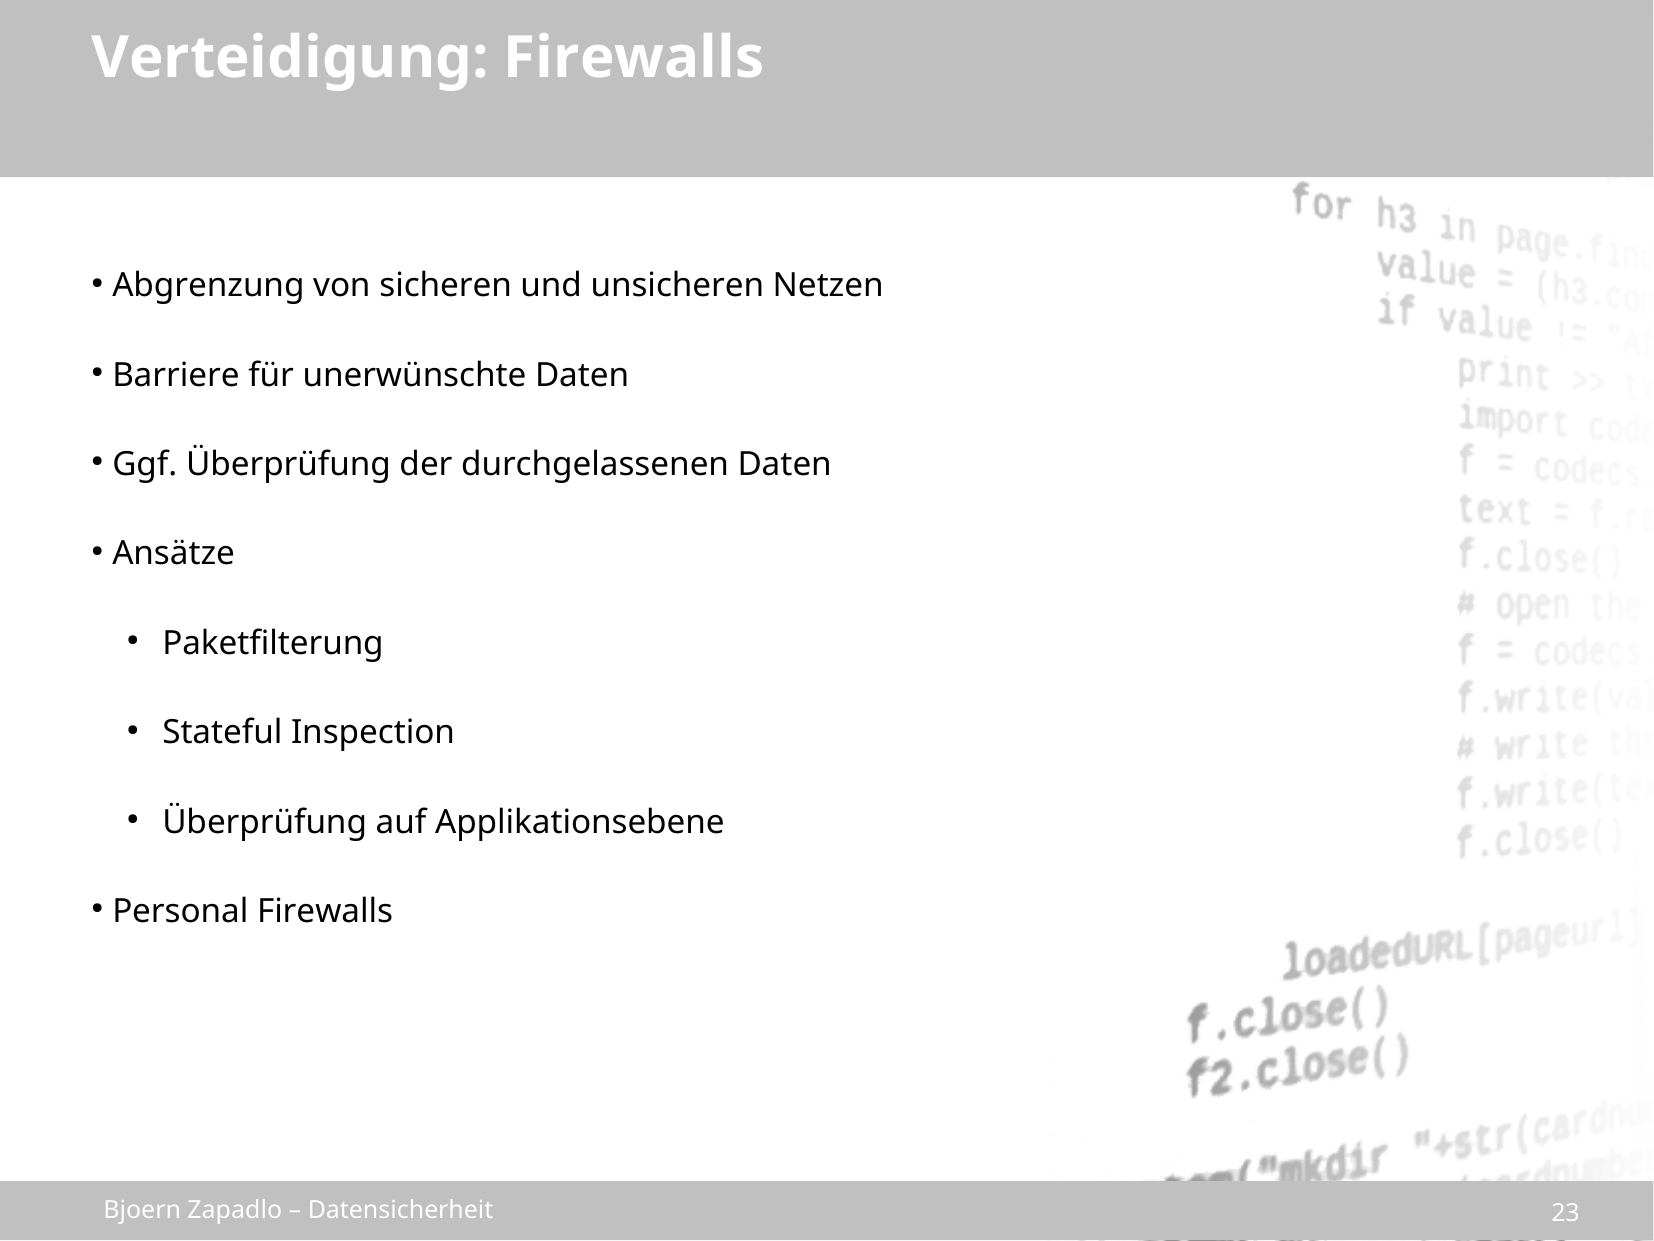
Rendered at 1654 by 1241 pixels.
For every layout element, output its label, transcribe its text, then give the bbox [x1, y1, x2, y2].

picture [0, 178, 1654, 1181]
text_box Verteidigung: Firewalls [76, 17, 1444, 98]
text_box Abgrenzung von sicheren und unsicheren Netzen Barriere für unerwünschte Daten Ggf. Überprüfung der durchgelassenen Daten Ansätze Paketfilterung Stateful Inspection Überprüfung auf Applikationsebene Personal Firewalls [76, 236, 1432, 937]
